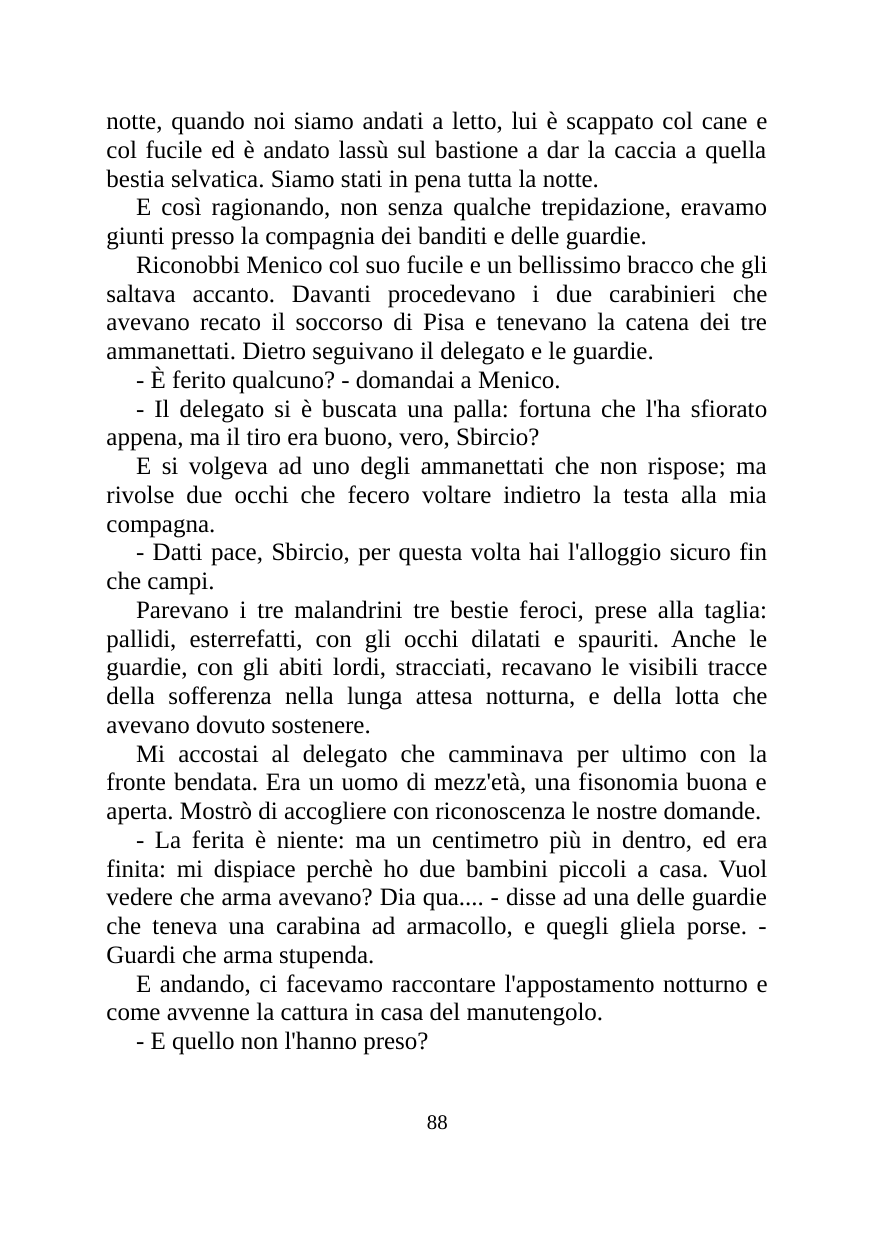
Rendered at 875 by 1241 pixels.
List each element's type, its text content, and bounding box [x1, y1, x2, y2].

text Parevano i tre malandrini tre bestie feroci, prese alla taglia: pallidi, esterrefatti, con gli occhi dilatati e spauriti. Anche le guardie, con gli abiti lordi, stracciati, recavano le visibili tracce della sofferenza nella lunga attesa notturna, e della lotta che avevano dovuto sostenere. [106, 595, 768, 739]
text E si volgeva ad uno degli ammanettati che non rispose; ma rivolse due occhi che fecero voltare indietro la testa alla mia compagna. [106, 451, 768, 537]
text - Il delegato si è buscata una palla: fortuna che l'ha sfiorato appena, ma il tiro era buono, vero, Sbircio? [106, 394, 768, 451]
text Riconobbi Menico col suo fucile e un bellissimo bracco che gli saltava accanto. Davanti procedevano i due carabinieri che avevano recato il soccorso di Pisa e tenevano la catena dei tre ammanettati. Dietro seguivano il delegato e le guardie. [106, 250, 768, 365]
text E così ragionando, non senza qualche trepidazione, eravamo giunti presso la compagnia dei banditi e delle guardie. [106, 192, 768, 250]
text - Datti pace, Sbircio, per questa volta hai l'alloggio sicuro fin che campi. [106, 537, 768, 595]
text - E quello non l'hanno preso? [106, 1026, 768, 1055]
text Mi accostai al delegato che camminava per ultimo con la fronte bendata. Era un uomo di mezz'età, una fisonomia buona e aperta. Mostrò di accogliere con riconoscenza le nostre domande. [106, 739, 768, 825]
text E andando, ci facevamo raccontare l'appostamento notturno e come avvenne la cattura in casa del manutengolo. [106, 969, 768, 1026]
text notte, quando noi siamo andati a letto, lui è scappato col cane e col fucile ed è andato lassù sul bastione a dar la caccia a quella bestia selvatica. Siamo stati in pena tutta la notte. [106, 106, 768, 192]
text - La ferita è niente: ma un centimetro più in dentro, ed era finita: mi dispiace perchè ho due bambini piccoli a casa. Vuol vedere che arma avevano? Dia qua.... - disse ad una delle guardie che teneva una carabina ad armacollo, e quegli gliela porse. - Guardi che arma stupenda. [106, 825, 768, 969]
text - È ferito qualcuno? - domandai a Menico. [106, 365, 768, 394]
